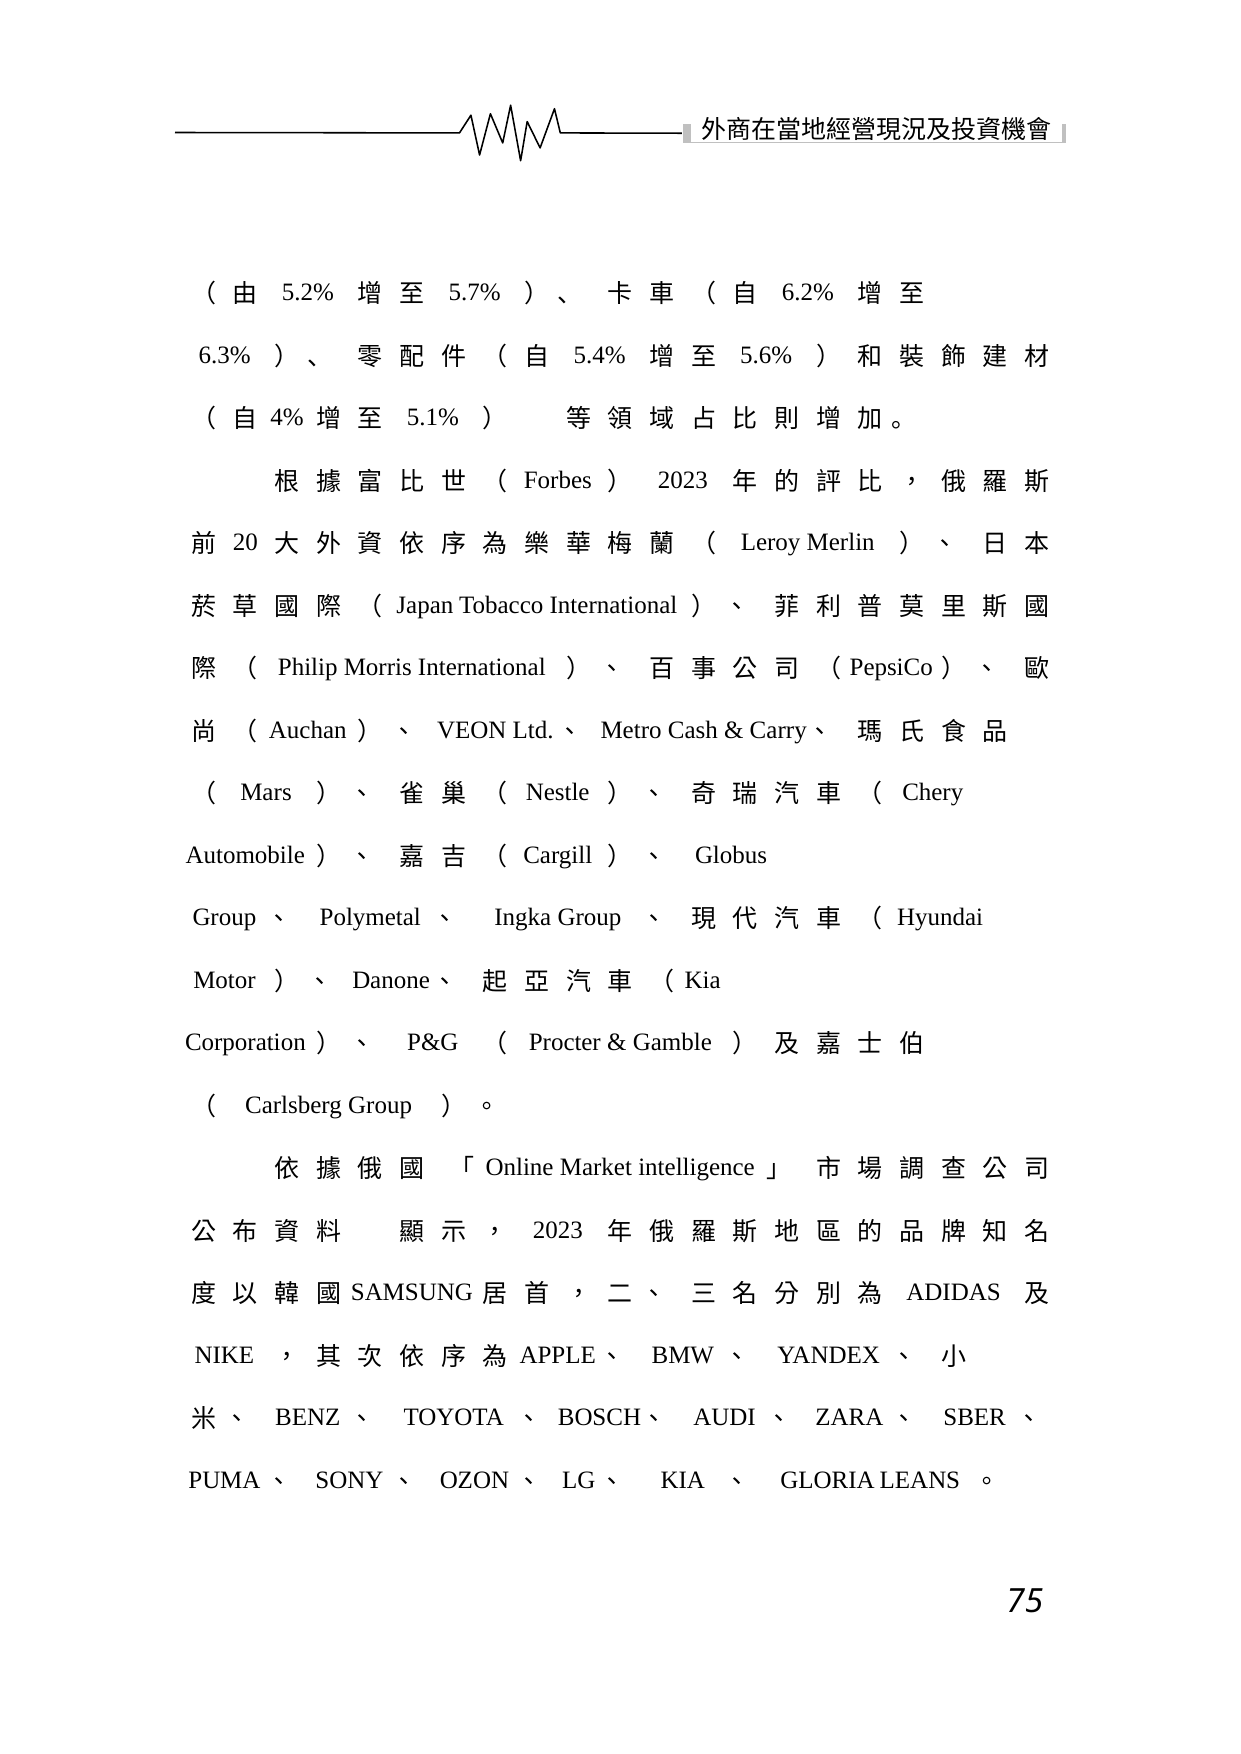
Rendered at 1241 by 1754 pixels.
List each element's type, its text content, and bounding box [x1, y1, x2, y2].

text 根據富比世（Forbes）2023年的評比，俄羅斯前20大外資依序為樂華梅蘭（Leroy Merlin）、日本菸草國際（Japan Tobacco International）、菲利普莫里斯國際（Philip Morris International）、百事公司（PepsiCo）、歐尚（Auchan）、VEON Ltd.、Metro Cash & Carry、瑪氏食品（Mars）、雀巢（Nestle）、奇瑞汽車（Chery Automobile）、嘉吉（Cargill）、Globus Group、Polymetal、Ingka Group、現代汽車（Hyundai Motor）、Danone、起亞汽車（Kia Corporation）、P&G（Procter & Gamble）及嘉士伯（Carlsberg Group）。 [183, 438, 1058, 1125]
text （由5.2%增至5.7%）、卡車（自6.2%增至6.3%）、零配件（自5.4%增至5.6%）和裝飾建材（自4%增至5.1%） 等領域占比則增加。 [183, 250, 1058, 438]
text 依據俄國「Online Market intelligence」市場調查公司公布資料 顯示，2023年俄羅斯地區的品牌知名度以韓國SAMSUNG居首，二、三名分別為ADIDAS及NIKE，其次依序為APPLE、BMW、YANDEX、小米、BENZ、TOYOTA、BOSCH、AUDI、ZARA、SBER、PUMA、SONY、OZON、LG、KIA、GLORIA LEANS。 [183, 1125, 1058, 1500]
